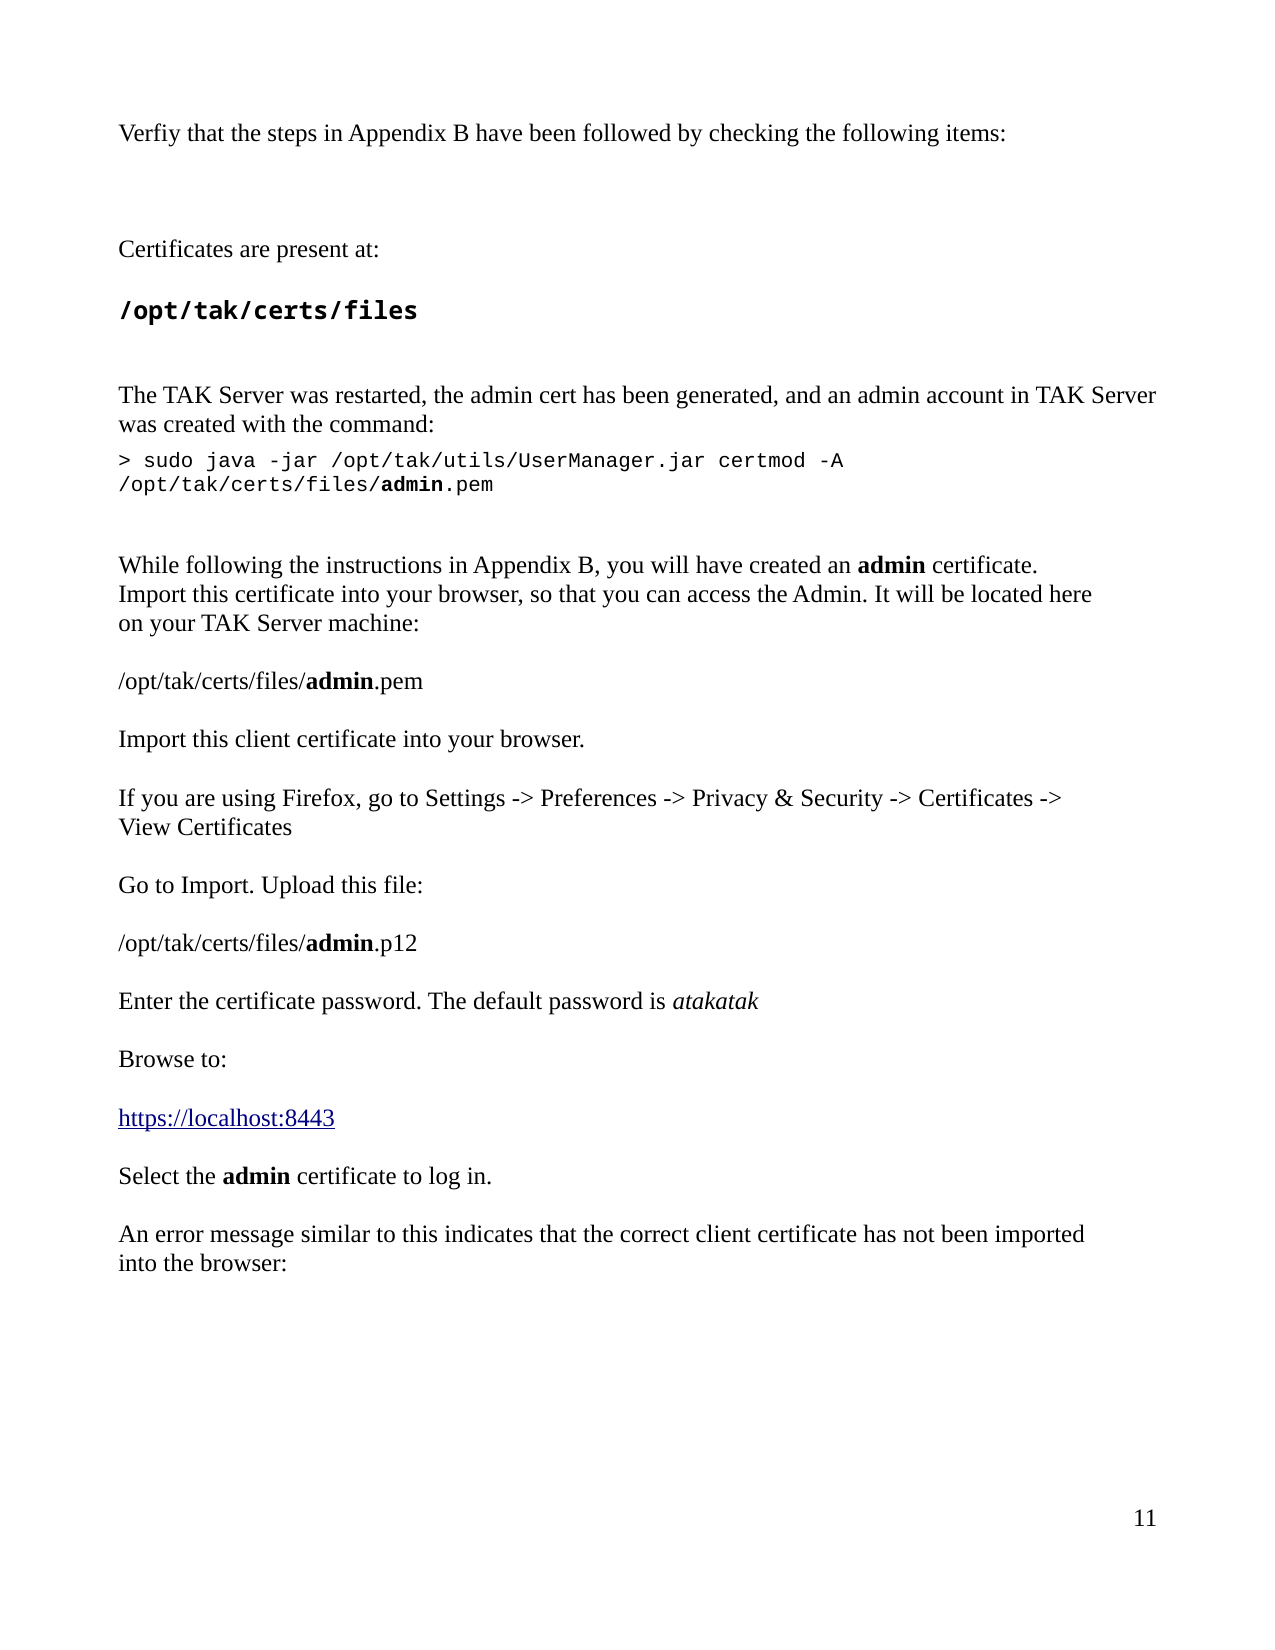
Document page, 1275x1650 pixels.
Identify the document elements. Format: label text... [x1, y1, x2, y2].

text Enter the certificate password. The default password is atakatak [118, 986, 1098, 1015]
text /opt/tak/certs/files/admin.pem [118, 666, 1098, 695]
text Certificates are present at: [118, 234, 1098, 263]
text /opt/tak/certs/files/admin.p12 [118, 928, 1098, 957]
text Go to Import. Upload this file: [118, 870, 1098, 898]
text Verfiy that the steps in Appendix B have been followed by checking the following items: [118, 118, 1098, 147]
text Import this client certificate into your browser. [118, 724, 1098, 753]
text /opt/tak/certs/files [118, 293, 1098, 327]
text The TAK Server was restarted, the admin cert has been generated, and an admin account in TAK Server was created with the command: [118, 380, 1157, 438]
text If you are using Firefox, go to Settings -> Preferences -> Privacy & Security -> Certificates -> View Certificates [118, 783, 1098, 840]
text https://localhost:8443 [118, 1103, 1098, 1131]
text Browse to: [118, 1044, 1098, 1073]
text An error message similar to this indicates that the correct client certificate has not been imported into the browser: [118, 1219, 1098, 1277]
text Select the admin certificate to log in. [118, 1161, 1098, 1190]
text > sudo java -jar /opt/tak/utils/UserManager.jar certmod -A /opt/tak/certs/files/admin.pem [118, 450, 1098, 497]
text While following the instructions in Appendix B, you will have created an admin certificate. Import this certificate into your browser, so that you can access the Admin. It will be located here on your TAK Server machine: [118, 551, 1098, 637]
